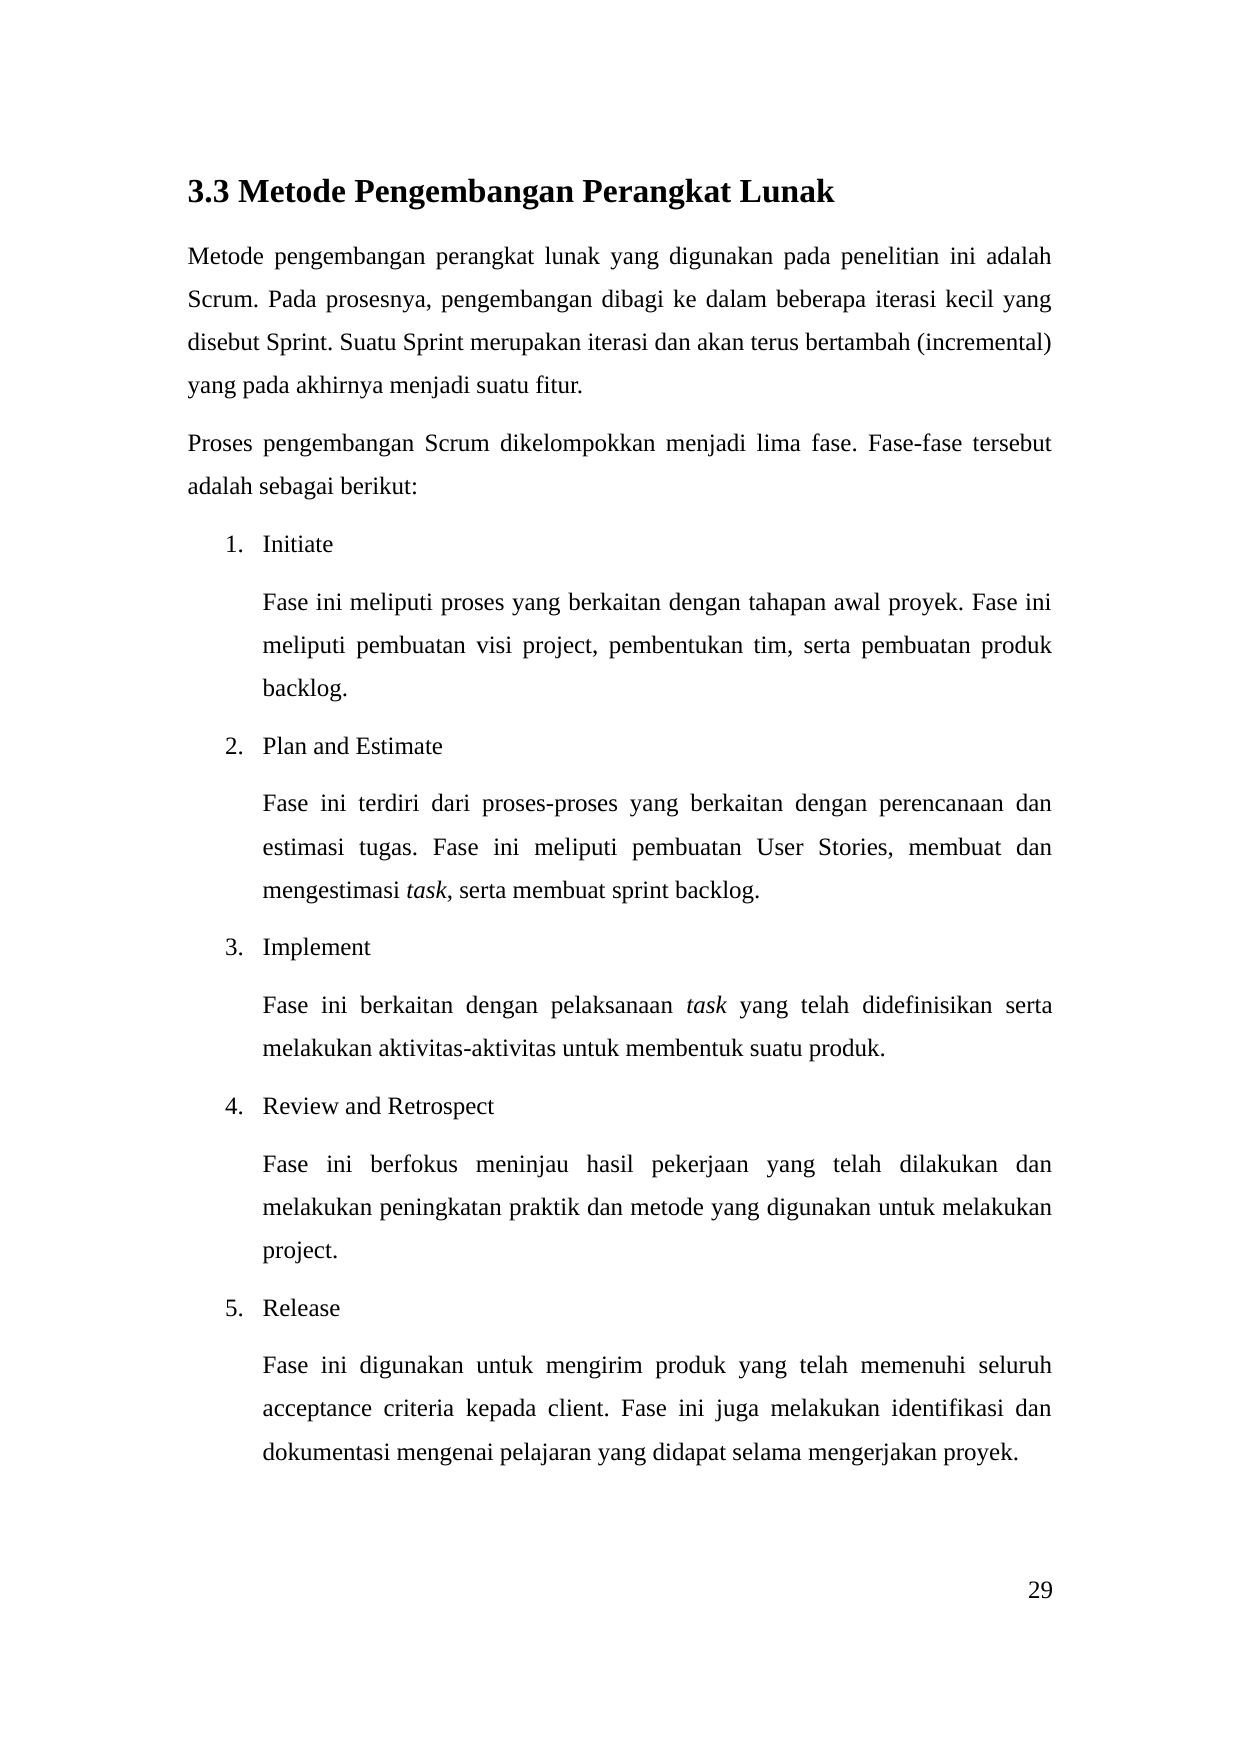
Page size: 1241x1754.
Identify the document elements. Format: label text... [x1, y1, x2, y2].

subtitle Metode Pengembangan Perangkat Lunak [187, 171, 1053, 209]
list Release [225, 1293, 1053, 1321]
list Fase ini terdiri dari proses-proses yang berkaitan dengan perencanaan dan estimasi tugas. Fase ini meliputi pembuatan User Stories, membuat dan mengestimasi task, serta membuat sprint backlog. [225, 788, 1053, 903]
list Fase ini berfokus meninjau hasil pekerjaan yang telah dilakukan dan melakukan peningkatan praktik dan metode yang digunakan untuk melakukan project. [225, 1149, 1053, 1264]
list Review and Retrospect [225, 1091, 1053, 1120]
list Fase ini digunakan untuk mengirim produk yang telah memenuhi seluruh acceptance criteria kepada client. Fase ini juga melakukan identifikasi dan dokumentasi mengenai pelajaran yang didapat selama mengerjakan proyek. [225, 1350, 1053, 1465]
text Proses pengembangan Scrum dikelompokkan menjadi lima fase. Fase-fase tersebut adalah sebagai berikut: [187, 428, 1053, 500]
list Fase ini berkaitan dengan pelaksanaan task yang telah didefinisikan serta melakukan aktivitas-aktivitas untuk membentuk suatu produk. [225, 990, 1053, 1062]
list Initiate [225, 529, 1053, 558]
list Plan and Estimate [225, 731, 1053, 759]
list Implement [225, 932, 1053, 961]
list Fase ini meliputi proses yang berkaitan dengan tahapan awal proyek. Fase ini meliputi pembuatan visi project, pembentukan tim, serta pembuatan produk backlog. [225, 587, 1053, 702]
text Metode pengembangan perangkat lunak yang digunakan pada penelitian ini adalah Scrum. Pada prosesnya, pengembangan dibagi ke dalam beberapa iterasi kecil yang disebut Sprint. Suatu Sprint merupakan iterasi dan akan terus bertambah (incremental) yang pada akhirnya menjadi suatu fitur. [187, 241, 1053, 399]
